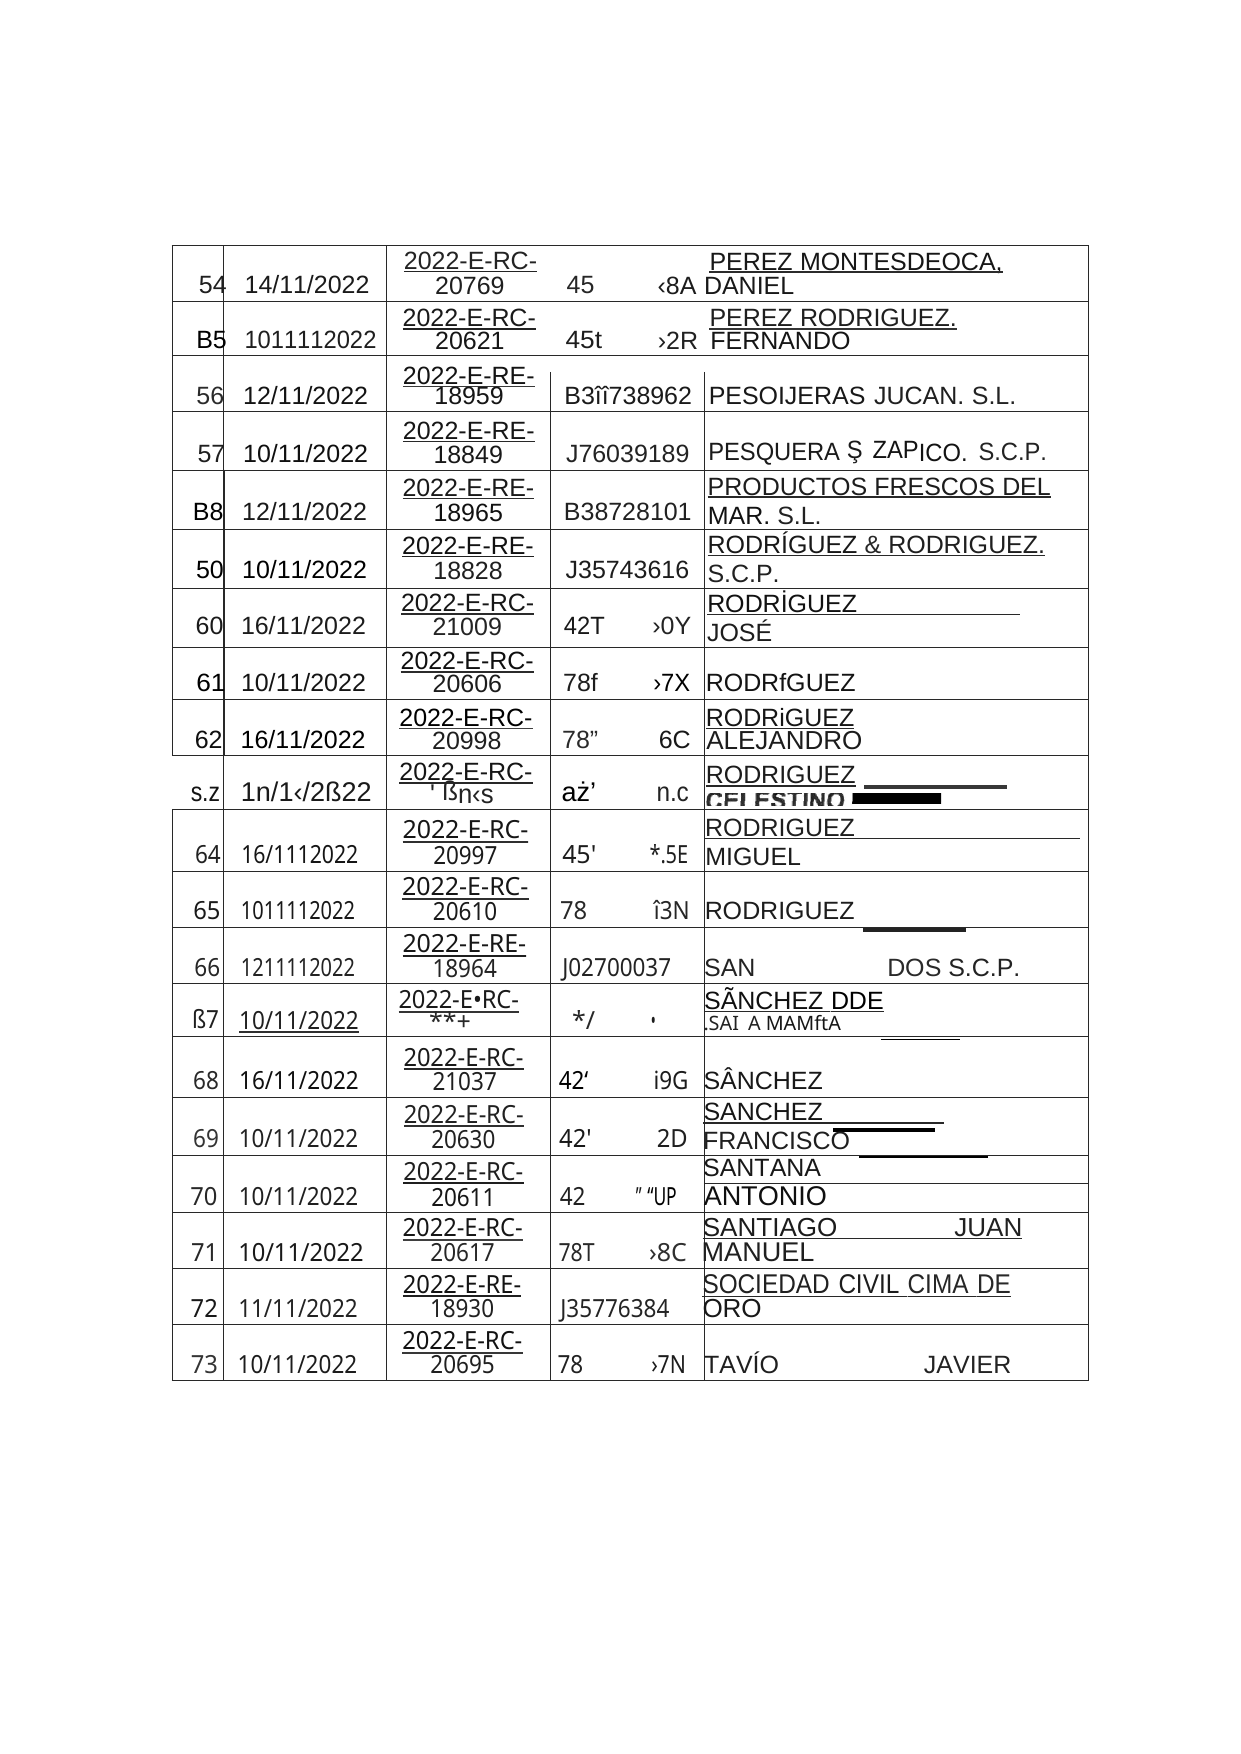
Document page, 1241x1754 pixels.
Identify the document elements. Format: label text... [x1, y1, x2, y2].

table_cell 2022-E-RC- 20997 [387, 810, 550, 871]
table_cell 2022-E-RC- 21009 [387, 589, 550, 647]
table_cell 2022-E-RE- 18849 [387, 412, 550, 469]
table_cell RODRIGUEZ MIGUEL [705, 810, 1088, 871]
table_cell 6C [618, 700, 704, 755]
table_cell 2D [618, 1098, 704, 1155]
table_cell PESQUERA Ş ZAPICO. S.C.P. [705, 412, 1088, 469]
table_cell 45' [551, 810, 618, 871]
table_header PEREZ MONTESDEOCA, ‹8A DANIEL [618, 246, 1088, 301]
table_cell SÂNCHEZ [705, 1037, 1088, 1097]
table_cell 2022-E-RC- 20630 [387, 1098, 550, 1155]
table_cell 12/11/2022 [224, 356, 386, 411]
table_cell 16/11/2022 [225, 589, 386, 647]
table_cell s.z [172, 756, 223, 809]
table_cell 78 [551, 1325, 618, 1380]
table_cell 10/11/2022 [225, 648, 386, 698]
table_header 54 [173, 246, 223, 301]
table_cell 12/11/2022 [225, 471, 386, 529]
table_cell n.c [618, 756, 704, 809]
table_cell 2022-E-RC- 21037 [387, 1037, 550, 1097]
table_cell 72 [173, 1269, 223, 1324]
table_cell 2022-E-RC- 20617 [387, 1213, 550, 1268]
table_cell 2022-E-RC- ' ßn‹s [387, 756, 550, 809]
table_header 14/11/2022 [224, 246, 386, 301]
table_cell î3N [618, 872, 704, 927]
table_cell 70 [173, 1156, 223, 1212]
table_cell RODRiGUEZ ALEJANDRO [705, 700, 1088, 755]
table_cell SANTANA [705, 1156, 1088, 1182]
table_cell B3îî738962 [551, 372, 704, 411]
table_cell 2022-E•RC- **+ [387, 984, 550, 1036]
table_cell 2022-E-RE- 18959 [387, 372, 550, 411]
table_cell 62 [173, 700, 223, 755]
table_cell PRODUCTOS FRESCOS DEL MAR. S.L. [705, 471, 1088, 529]
table_cell • [618, 984, 704, 1036]
table_cell ›8C [618, 1213, 704, 1268]
table_cell 2022-E-RC- 20621 [387, 302, 550, 355]
table_cell 2022-E-RC- 20695 [387, 1325, 550, 1380]
table_cell 50 [173, 530, 223, 588]
table_cell i9G [618, 1037, 704, 1097]
table_cell 2022-E-RE- 18965 [387, 471, 550, 529]
table_cell 61 [173, 648, 223, 698]
table_cell J02700037 [551, 928, 704, 983]
table_cell 1n/1‹/2ß22 [224, 756, 386, 809]
table_cell 73 [173, 1325, 223, 1380]
table_cell PEREZ RODRIGUEZ. ›2R FERNANDO [618, 302, 1088, 355]
table_cell 78 [551, 872, 618, 927]
table_cell 78T [551, 1213, 618, 1268]
table_cell J35743616 [551, 530, 704, 588]
table_cell 11/11/2022 [224, 1269, 386, 1324]
table_cell 2022-E-RE- 18964 [387, 928, 550, 983]
table_cell ›7X [618, 648, 704, 698]
table_cell ›7N [618, 1325, 704, 1380]
table_header 45 [550, 246, 618, 301]
table_cell 10/11/2022 [224, 1325, 386, 1380]
table_cell SAN DOS S.C.P. [705, 928, 1088, 983]
table_cell 42 [551, 1156, 618, 1212]
table_cell 45t [550, 302, 618, 355]
table_cell 57 [173, 412, 223, 469]
table_cell 71 [173, 1213, 223, 1268]
table_cell 16/11/2022 [225, 700, 386, 755]
table_cell 2022-E-RE- 18828 [387, 530, 550, 588]
table_cell RODRÍGUEZ & RODRIGUEZ. S.C.P. [705, 530, 1088, 588]
table_cell SANTIAGO JUAN MANUEL [705, 1213, 1088, 1268]
table_cell ” “UP [618, 1156, 704, 1212]
table_cell RODRfGUEZ [705, 648, 1088, 698]
table_cell 65 [173, 872, 223, 927]
table_cell 66 [173, 928, 223, 983]
table_cell 42T [551, 589, 618, 647]
table_cell 1011112022 [224, 302, 386, 355]
table_cell TAVÍO JAVIER [705, 1325, 1088, 1380]
table_cell ›0Y [618, 589, 704, 647]
table_cell 69 [173, 1098, 223, 1155]
table_cell RODRIGUEZ [705, 872, 1088, 927]
table_cell 10/11/2022 [224, 1213, 386, 1268]
table_cell SANCHEZ FRANCISCO [705, 1098, 1088, 1155]
table_cell SOCIEDAD CIVIL CIMA DE ORO [705, 1269, 1088, 1324]
table_cell B5 [173, 302, 223, 355]
table_cell 10/11/2022 [224, 1156, 386, 1212]
table_cell 56 [173, 356, 223, 411]
table_cell 16/1112022 [224, 810, 386, 871]
table_cell 10/11/2022 [224, 412, 386, 469]
table_cell */ [551, 984, 618, 1036]
table_header 2022-E-RC- 20769 [387, 246, 550, 301]
table_cell 2022-E-RC- 20611 [387, 1156, 550, 1212]
table_cell 1211112022 [224, 928, 386, 983]
table_cell 16/11/2022 [224, 1037, 386, 1097]
table_cell B38728101 [551, 471, 704, 529]
table_cell 2022-E-RE- 18930 [387, 1269, 550, 1324]
table_cell J35776384 [551, 1269, 704, 1324]
table_cell 78” [551, 700, 618, 755]
table_cell 78f [551, 648, 618, 698]
table_cell ANTONIO [705, 1184, 1088, 1212]
table_cell RODRIGUEZ [705, 756, 1088, 809]
table_cell J76039189 [551, 412, 704, 469]
table_cell 2022-E-RC- 20606 [387, 648, 550, 698]
table_cell 64 [173, 810, 223, 871]
table_cell SÃNCHEZ DDE .SAI A MAMftA [705, 984, 1088, 1036]
table_cell *.5E [618, 810, 704, 871]
table_cell 60 [173, 589, 223, 647]
table_cell 2022-E-RC- 20998 [387, 700, 550, 755]
table_cell PESOIJERAS JUCAN. S.L. [705, 372, 1088, 411]
table_cell 1011112022 [224, 872, 386, 927]
table_cell B8 [173, 471, 223, 529]
table_cell 68 [173, 1037, 223, 1097]
table_cell aż’ [551, 756, 618, 809]
table_cell 2022-E-RC- 20610 [387, 872, 550, 927]
picture [706, 793, 942, 806]
table_cell 42' [551, 1098, 618, 1155]
table_cell 10/11/2022 [224, 1098, 386, 1155]
table_cell ß7 [173, 984, 223, 1036]
table_cell [387, 356, 1088, 372]
table_cell 10/11/2022 [225, 530, 386, 588]
table_cell 10/11/2022 [224, 984, 386, 1036]
table_cell RODRİGUEZ JOSÉ [705, 589, 1088, 647]
table_cell 42‘ [551, 1037, 618, 1097]
